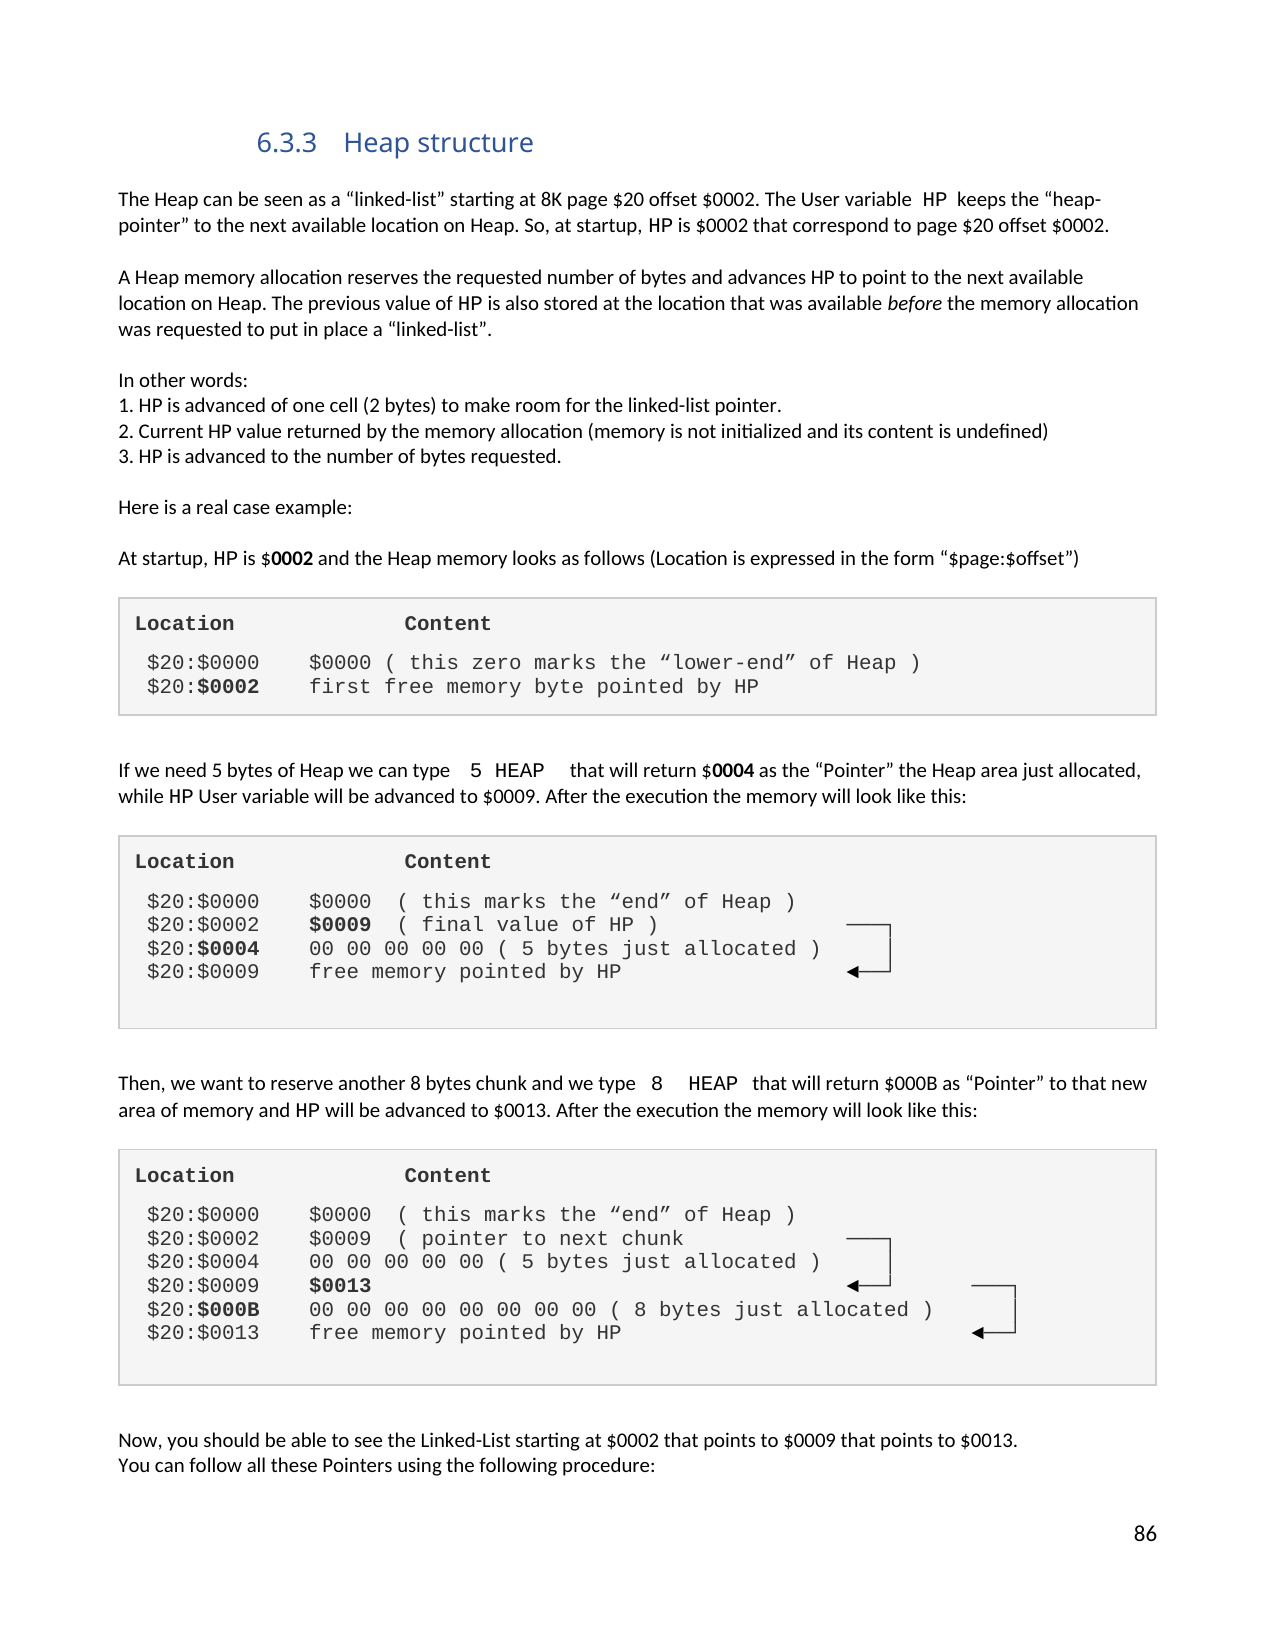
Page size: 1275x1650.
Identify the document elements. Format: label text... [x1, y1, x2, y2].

text Here is a real case example: [118, 494, 1157, 520]
text Now, you should be able to see the Linked-List starting at $0002 that points to $0009 that points to $0013. [118, 1427, 1157, 1452]
subtitle Heap structure [324, 124, 1157, 161]
text If we need 5 bytes of Heap we can type 5 HEAP that will return $0004 as the “Pointer” the Heap area just allocated, while HP User variable will be advanced to $0009. After the execution the memory will look like this: [118, 757, 1157, 810]
text A Heap memory allocation reserves the requested number of bytes and advances HP to point to the next available location on Heap. The previous value of HP is also stored at the location that was available before the memory allocation was requested to put in place a “linked-list”. [118, 264, 1157, 342]
text At startup, HP is $0002 and the Heap memory looks as follows (Location is expressed in the form “$page:$offset”) [118, 545, 1157, 572]
text The Heap can be seen as a “linked-list” starting at 8K page $20 offset $0002. The User variable HP keeps the “heap-pointer” to the next available location on Heap. So, at startup, HP is $0002 that correspond to page $20 offset $0002. [118, 186, 1157, 239]
text Location Content [120, 1150, 1155, 1188]
text You can follow all these Pointers using the following procedure: [118, 1452, 1157, 1478]
text $20:$0000 $0000 ( this zero marks the “lower-end” of Heap ) $20:$0002 first free memory byte pointed by HP [120, 636, 1155, 714]
text $20:$0000 $0000 ( this marks the “end” of Heap ) $20:$0002 $0009 ( final value of HP ) ───┐ $20:$0004 00 00 00 00 00 ( 5 bytes just allocated ) │ $20:$0009 free memory pointed by HP ◄──┘ [120, 874, 1155, 1028]
text $20:$0000 $0000 ( this marks the “end” of Heap ) $20:$0002 $0009 ( pointer to next chunk ───┐ $20:$0004 00 00 00 00 00 ( 5 bytes just allocated ) │ $20:$0009 $0013 ◄──┘ ───┐ $20:$000B 00 00 00 00 00 00 00 00 ( 8 bytes just allocated ) │ $20:$0013 free memory pointed by HP ◄──┘ [120, 1188, 1155, 1384]
text 1. HP is advanced of one cell (2 bytes) to make room for the linked-list pointer. [118, 393, 1157, 418]
text In other words: [118, 367, 1157, 393]
text 3. HP is advanced to the number of bytes requested. [118, 443, 1157, 469]
text Then, we want to reserve another 8 bytes chunk and we type 8 HEAP that will return $000B as “Pointer” to that new area of memory and HP will be advanced to $0013. After the execution the memory will look like this: [118, 1070, 1157, 1123]
text Location Content [120, 837, 1155, 874]
text 2. Current HP value returned by the memory allocation (memory is not initialized and its content is undefined) [118, 418, 1157, 443]
text Location Content [120, 599, 1155, 636]
